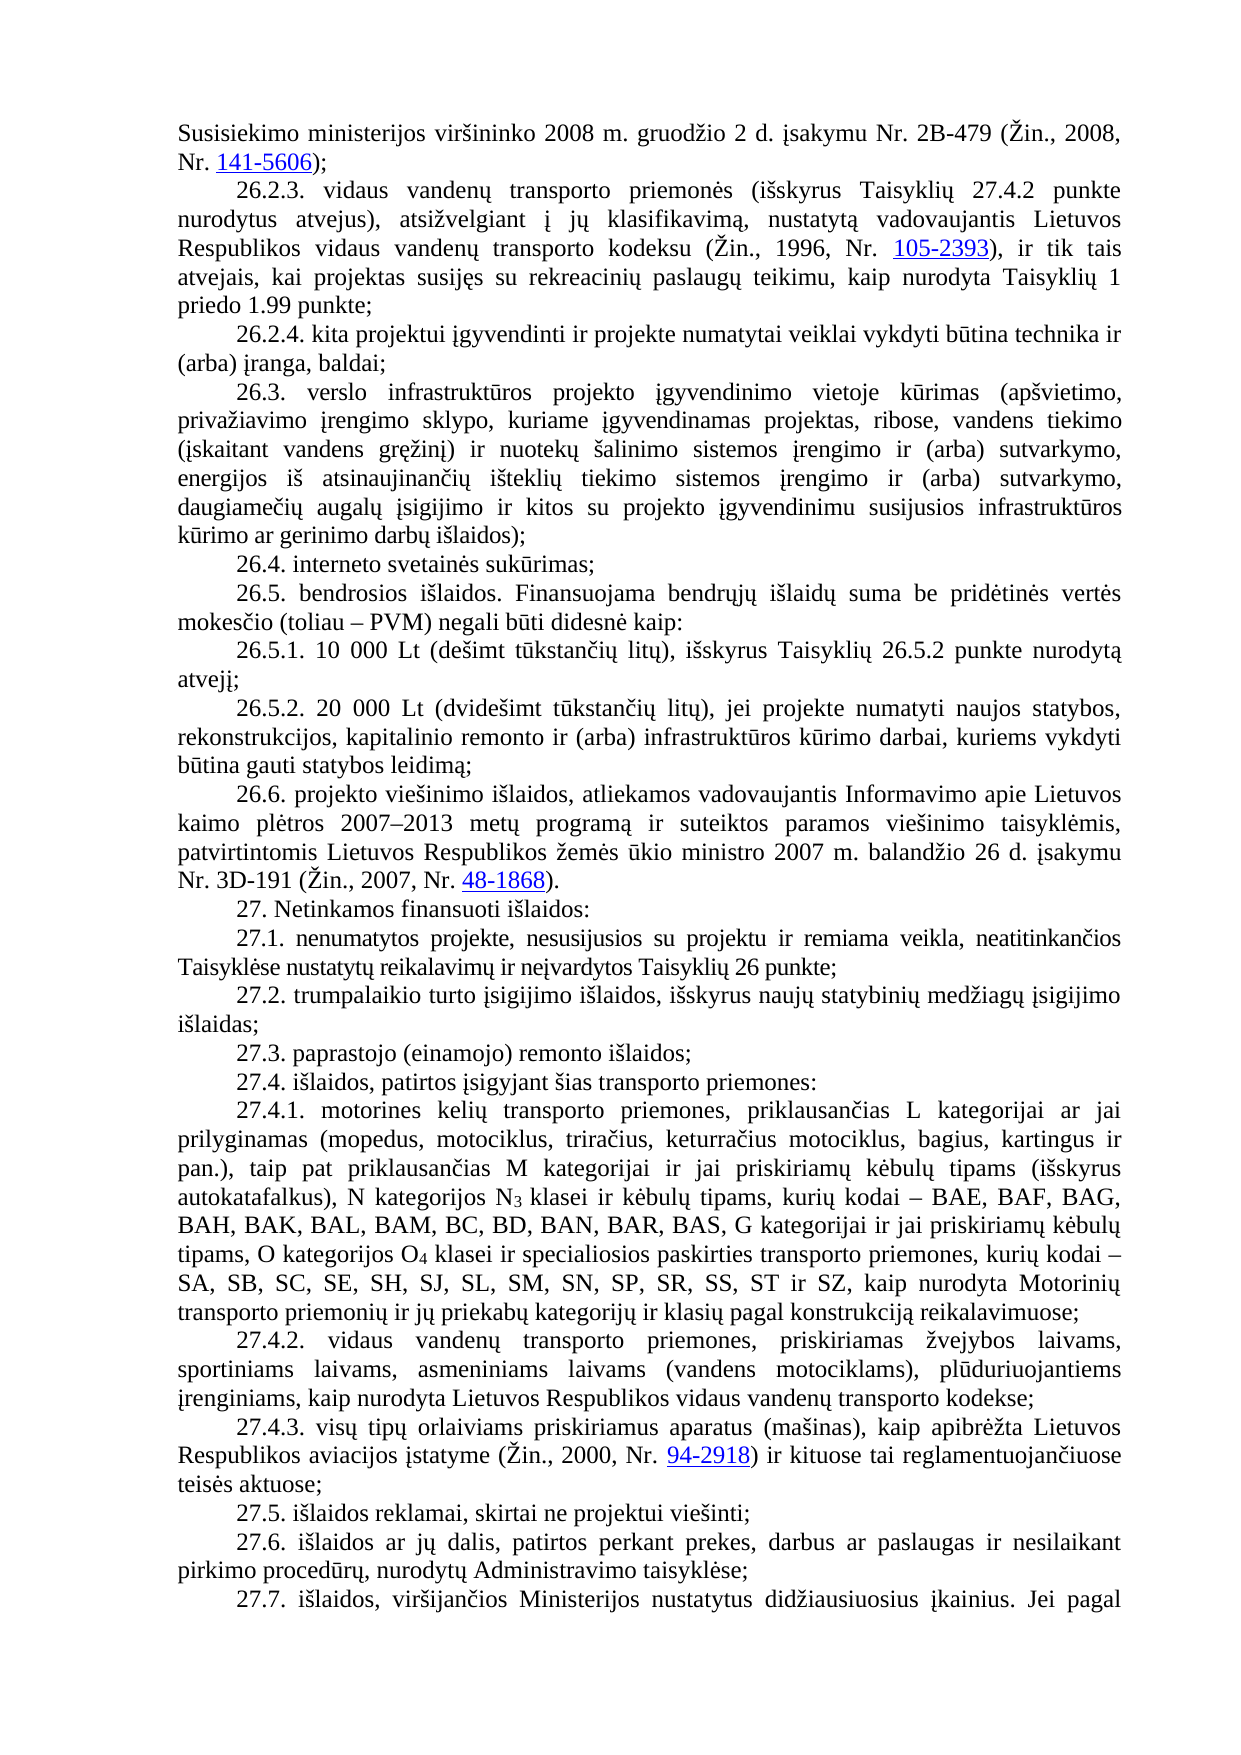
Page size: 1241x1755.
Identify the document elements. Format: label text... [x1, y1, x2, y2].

text 27.3. paprastojo (einamojo) remonto išlaidos; [177, 1038, 1122, 1067]
text 27.5. išlaidos reklamai, skirtai ne projektui viešinti; [177, 1498, 1122, 1527]
text 26.5. bendrosios išlaidos. Finansuojama bendrųjų išlaidų suma be pridėtinės vertės mokesčio (toliau – PVM) negali būti didesnė kaip: [177, 578, 1122, 636]
text 27.7. išlaidos, viršijančios Ministerijos nustatytus didžiausiuosius įkainius. Jei pagal [177, 1584, 1122, 1613]
text 26.2.3. vidaus vandenų transporto priemonės (išskyrus Taisyklių 27.4.2 punkte nurodytus atvejus), atsižvelgiant į jų klasifikavimą, nustatytą vadovaujantis Lietuvos Respublikos vidaus vandenų transporto kodeksu (Žin., 1996, Nr. 105-2393), ir tik tais atvejais, kai projektas susijęs su rekreacinių paslaugų teikimu, kaip nurodyta Taisyklių 1 priedo 1.99 punkte; [177, 176, 1122, 319]
text 27.6. išlaidos ar jų dalis, patirtos perkant prekes, darbus ar paslaugas ir nesilaikant pirkimo procedūrų, nurodytų Administravimo taisyklėse; [177, 1527, 1122, 1584]
text Susisiekimo ministerijos viršininko 2008 m. gruodžio 2 d. įsakymu Nr. 2B-479 (Žin., 2008, Nr. 141-5606); [177, 118, 1122, 176]
text 27.4.1. motorines kelių transporto priemones, priklausančias L kategorijai ar jai prilyginamas (mopedus, motociklus, triračius, keturračius motociklus, bagius, kartingus ir pan.), taip pat priklausančias M kategorijai ir jai priskiriamų kėbulų tipams (išskyrus autokatafalkus), N kategorijos N3 klasei ir kėbulų tipams, kurių kodai – BAE, BAF, BAG, BAH, BAK, BAL, BAM, BC, BD, BAN, BAR, BAS, G kategorijai ir jai priskiriamų kėbulų tipams, O kategorijos O4 klasei ir specialiosios paskirties transporto priemones, kurių kodai – SA, SB, SC, SE, SH, SJ, SL, SM, SN, SP, SR, SS, ST ir SZ, kaip nurodyta Motorinių transporto priemonių ir jų priekabų kategorijų ir klasių pagal konstrukciją reikalavimuose; [177, 1096, 1122, 1326]
text 26.4. interneto svetainės sukūrimas; [177, 549, 1122, 578]
text 26.3. verslo infrastruktūros projekto įgyvendinimo vietoje kūrimas (apšvietimo, privažiavimo įrengimo sklypo, kuriame įgyvendinamas projektas, ribose, vandens tiekimo (įskaitant vandens gręžinį) ir nuotekų šalinimo sistemos įrengimo ir (arba) sutvarkymo, energijos iš atsinaujinančių išteklių tiekimo sistemos įrengimo ir (arba) sutvarkymo, daugiamečių augalų įsigijimo ir kitos su projekto įgyvendinimu susijusios infrastruktūros kūrimo ar gerinimo darbų išlaidos); [177, 377, 1122, 549]
text 27.4.2. vidaus vandenų transporto priemones, priskiriamas žvejybos laivams, sportiniams laivams, asmeniniams laivams (vandens motociklams), plūduriuojantiems įrenginiams, kaip nurodyta Lietuvos Respublikos vidaus vandenų transporto kodekse; [177, 1326, 1122, 1412]
text 27.4. išlaidos, patirtos įsigyjant šias transporto priemones: [177, 1067, 1122, 1096]
text 27.1. nenumatytos projekte, nesusijusios su projektu ir remiama veikla, neatitinkančios Taisyklėse nustatytų reikalavimų ir neįvardytos Taisyklių 26 punkte; [177, 923, 1122, 981]
text 26.5.1. 10 000 Lt (dešimt tūkstančių litų), išskyrus Taisyklių 26.5.2 punkte nurodytą atvejį; [177, 636, 1122, 693]
text 27.4.3. visų tipų orlaiviams priskiriamus aparatus (mašinas), kaip apibrėžta Lietuvos Respublikos aviacijos įstatyme (Žin., 2000, Nr. 94-2918) ir kituose tai reglamentuojančiuose teisės aktuose; [177, 1412, 1122, 1498]
text 26.5.2. 20 000 Lt (dvidešimt tūkstančių litų), jei projekte numatyti naujos statybos, rekonstrukcijos, kapitalinio remonto ir (arba) infrastruktūros kūrimo darbai, kuriems vykdyti būtina gauti statybos leidimą; [177, 693, 1122, 779]
text 27.2. trumpalaikio turto įsigijimo išlaidos, išskyrus naujų statybinių medžiagų įsigijimo išlaidas; [177, 981, 1122, 1038]
text 26.6. projekto viešinimo išlaidos, atliekamos vadovaujantis Informavimo apie Lietuvos kaimo plėtros 2007–2013 metų programą ir suteiktos paramos viešinimo taisyklėmis, patvirtintomis Lietuvos Respublikos žemės ūkio ministro 2007 m. balandžio 26 d. įsakymu Nr. 3D-191 (Žin., 2007, Nr. 48-1868). [177, 779, 1122, 894]
text 27. Netinkamos finansuoti išlaidos: [177, 894, 1122, 923]
text 26.2.4. kita projektui įgyvendinti ir projekte numatytai veiklai vykdyti būtina technika ir (arba) įranga, baldai; [177, 319, 1122, 377]
